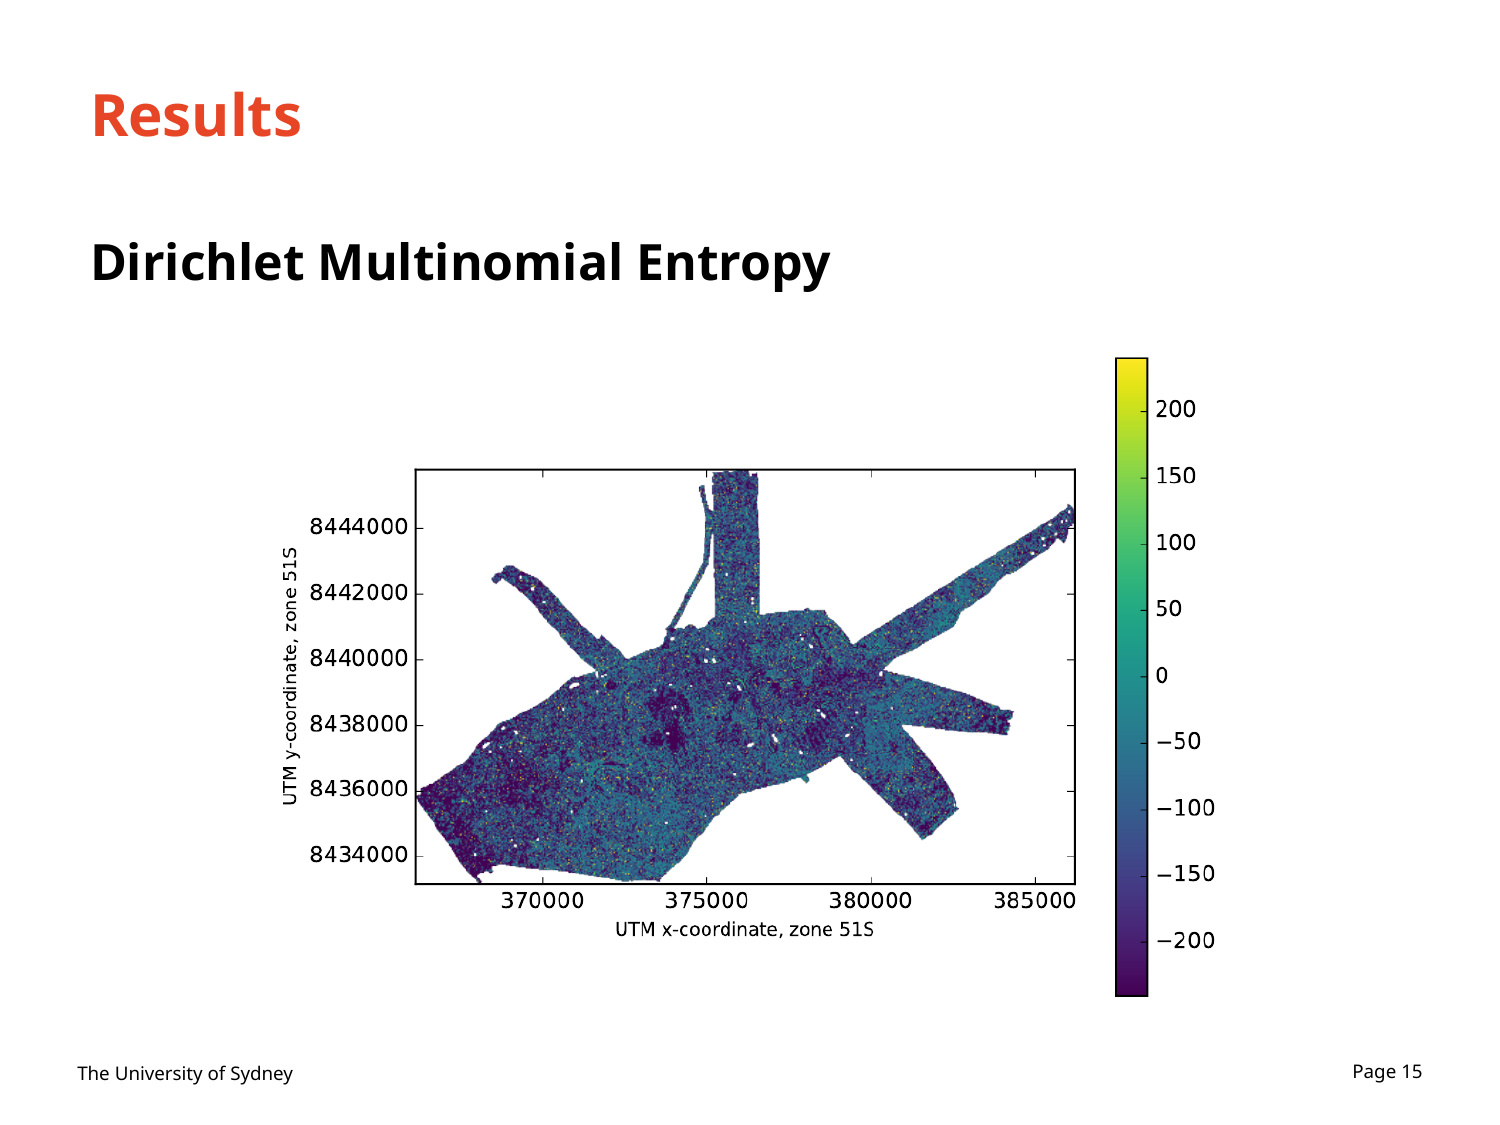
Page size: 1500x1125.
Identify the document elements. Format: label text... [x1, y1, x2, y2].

picture [226, 295, 1288, 1044]
title Results [75, 19, 1425, 207]
list Dirichlet Multinomial Entropy [75, 222, 1425, 367]
